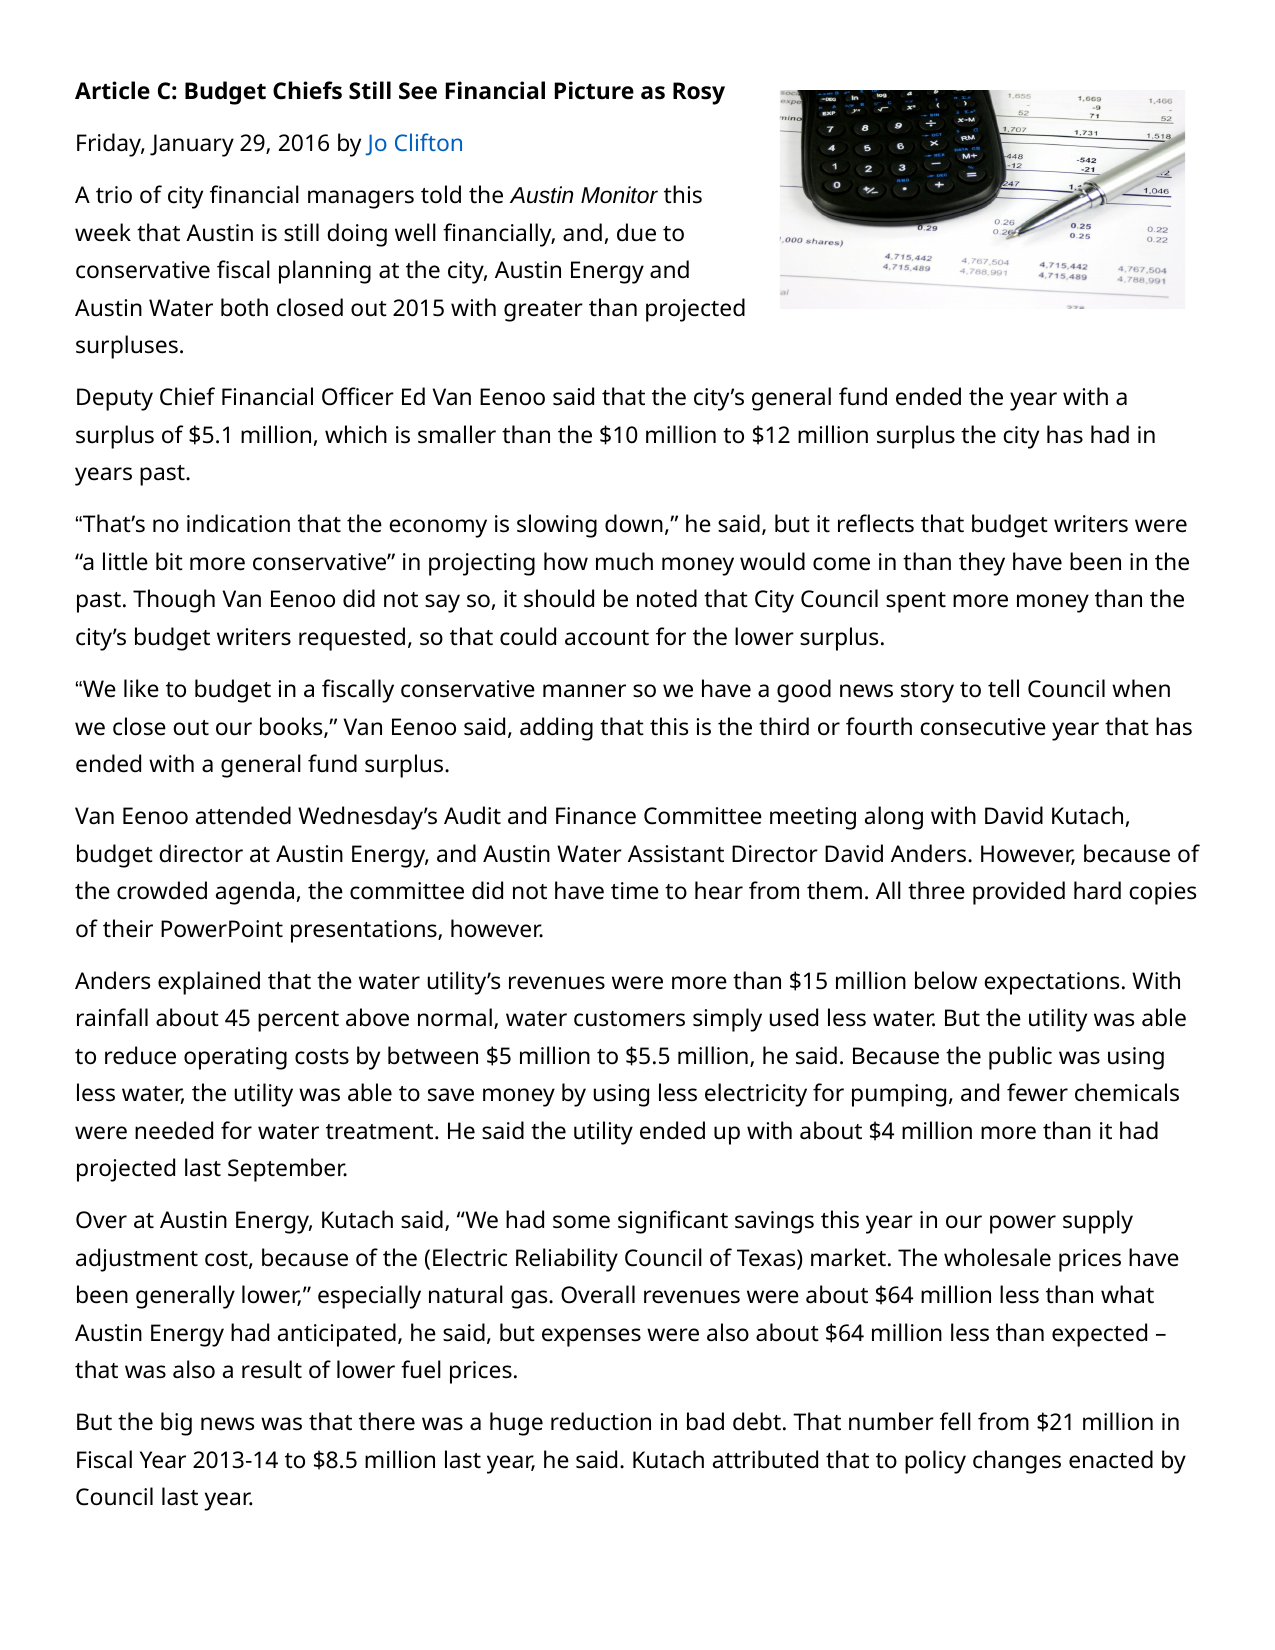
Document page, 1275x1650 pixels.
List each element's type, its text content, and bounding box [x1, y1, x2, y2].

text But the big news was that there was a huge reduction in bad debt. That number fell from $21 million in Fiscal Year 2013-14 to $8.5 million last year, he said. Kutach attributed that to policy changes enacted by Council last year. [75, 1406, 1200, 1512]
text Deputy Chief Financial Officer Ed Van Eenoo said that the city’s general fund ended the year with a surplus of $5.1 million, which is smaller than the $10 million to $12 million surplus the city has had in years past. [75, 381, 1200, 487]
text Over at Austin Energy, Kutach said, “We had some significant savings this year in our power supply adjustment cost, because of the (Electric Reliability Council of Texas) market. The wholesale prices have been generally lower,” especially natural gas. Overall revenues were about $64 million less than what Austin Energy had anticipated, he said, but expenses were also about $64 million less than expected – that was also a result of lower fuel prices. [75, 1204, 1200, 1385]
text Friday, January 29, 2016 by Jo Clifton [75, 127, 779, 158]
text Anders explained that the water utility’s revenues were more than $15 million below expectations. With rainfall about 45 percent above normal, water customers simply used less water. But the utility was able to reduce operating costs by between $5 million to $5.5 million, he said. Because the public was using less water, the utility was able to save money by using less electricity for pumping, and fewer chemicals were needed for water treatment. He said the utility ended up with about $4 million more than it had projected last September. [75, 964, 1200, 1183]
picture [779, 90, 1185, 309]
text Article C: Budget Chiefs Still See Financial Picture as Rosy [75, 75, 1200, 106]
text Van Eenoo attended Wednesday’s Audit and Finance Committee meeting along with David Kutach, budget director at Austin Energy, and Austin Water Assistant Director David Anders. However, because of the crowded agenda, the committee did not have time to hear from them. All three provided hard copies of their PowerPoint presentations, however. [75, 800, 1200, 944]
text A trio of city financial managers told the Austin Monitor this week that Austin is still doing well financially, and, due to conservative fiscal planning at the city, Austin Energy and Austin Water both closed out 2015 with greater than projected surpluses. [75, 179, 1200, 360]
text “We like to budget in a fiscally conservative manner so we have a good news story to tell Council when we close out our books,” Van Eenoo said, adding that this is the third or fourth consecutive year that has ended with a general fund surplus. [75, 673, 1200, 779]
text “That’s no indication that the economy is slowing down,” he said, but it reflects that budget writers were “a little bit more conservative” in projecting how much money would come in than they have been in the past. Though Van Eenoo did not say so, it should be noted that City Council spent more money than the city’s budget writers requested, so that could account for the lower surplus. [75, 508, 1200, 652]
